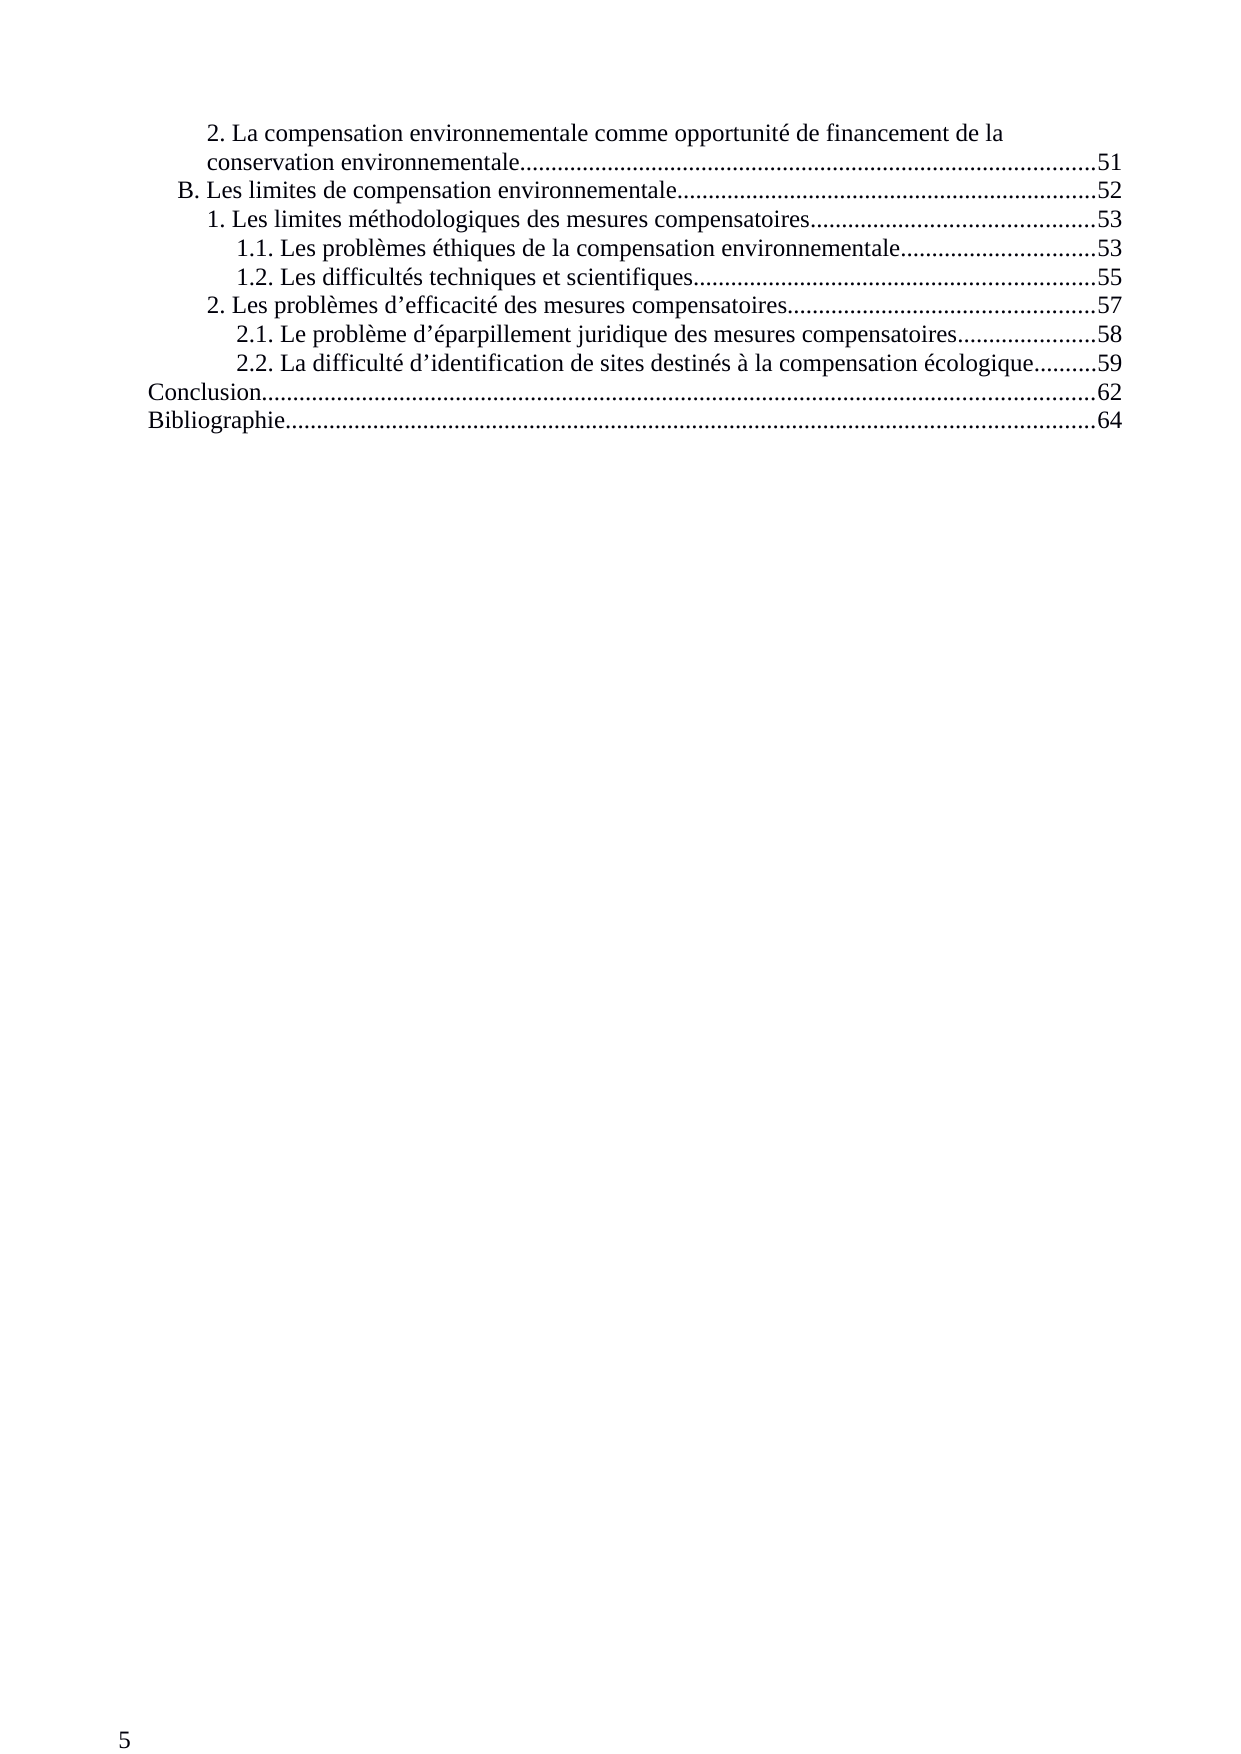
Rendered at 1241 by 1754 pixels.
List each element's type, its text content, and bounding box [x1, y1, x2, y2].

text 2.2. La difficulté d’identification de sites destinés à la compensation écologique 59 [236, 348, 1122, 377]
text 1.1. Les problèmes éthiques de la compensation environnementale 53 [236, 233, 1122, 262]
text 2. Les problèmes d’efficacité des mesures compensatoires 57 [207, 291, 1122, 319]
text Bibliographie 64 [148, 406, 1122, 434]
text B. Les limites de compensation environnementale 52 [177, 176, 1122, 204]
text 1. Les limites méthodologiques des mesures compensatoires 53 [207, 204, 1122, 233]
text 2.1. Le problème d’éparpillement juridique des mesures compensatoires 58 [236, 319, 1122, 348]
text 2. La compensation environnementale comme opportunité de financement de la conservation environnementale 51 [207, 118, 1122, 176]
text 1.2. Les difficultés techniques et scientifiques 55 [236, 262, 1122, 291]
text Conclusion 62 [148, 377, 1122, 406]
